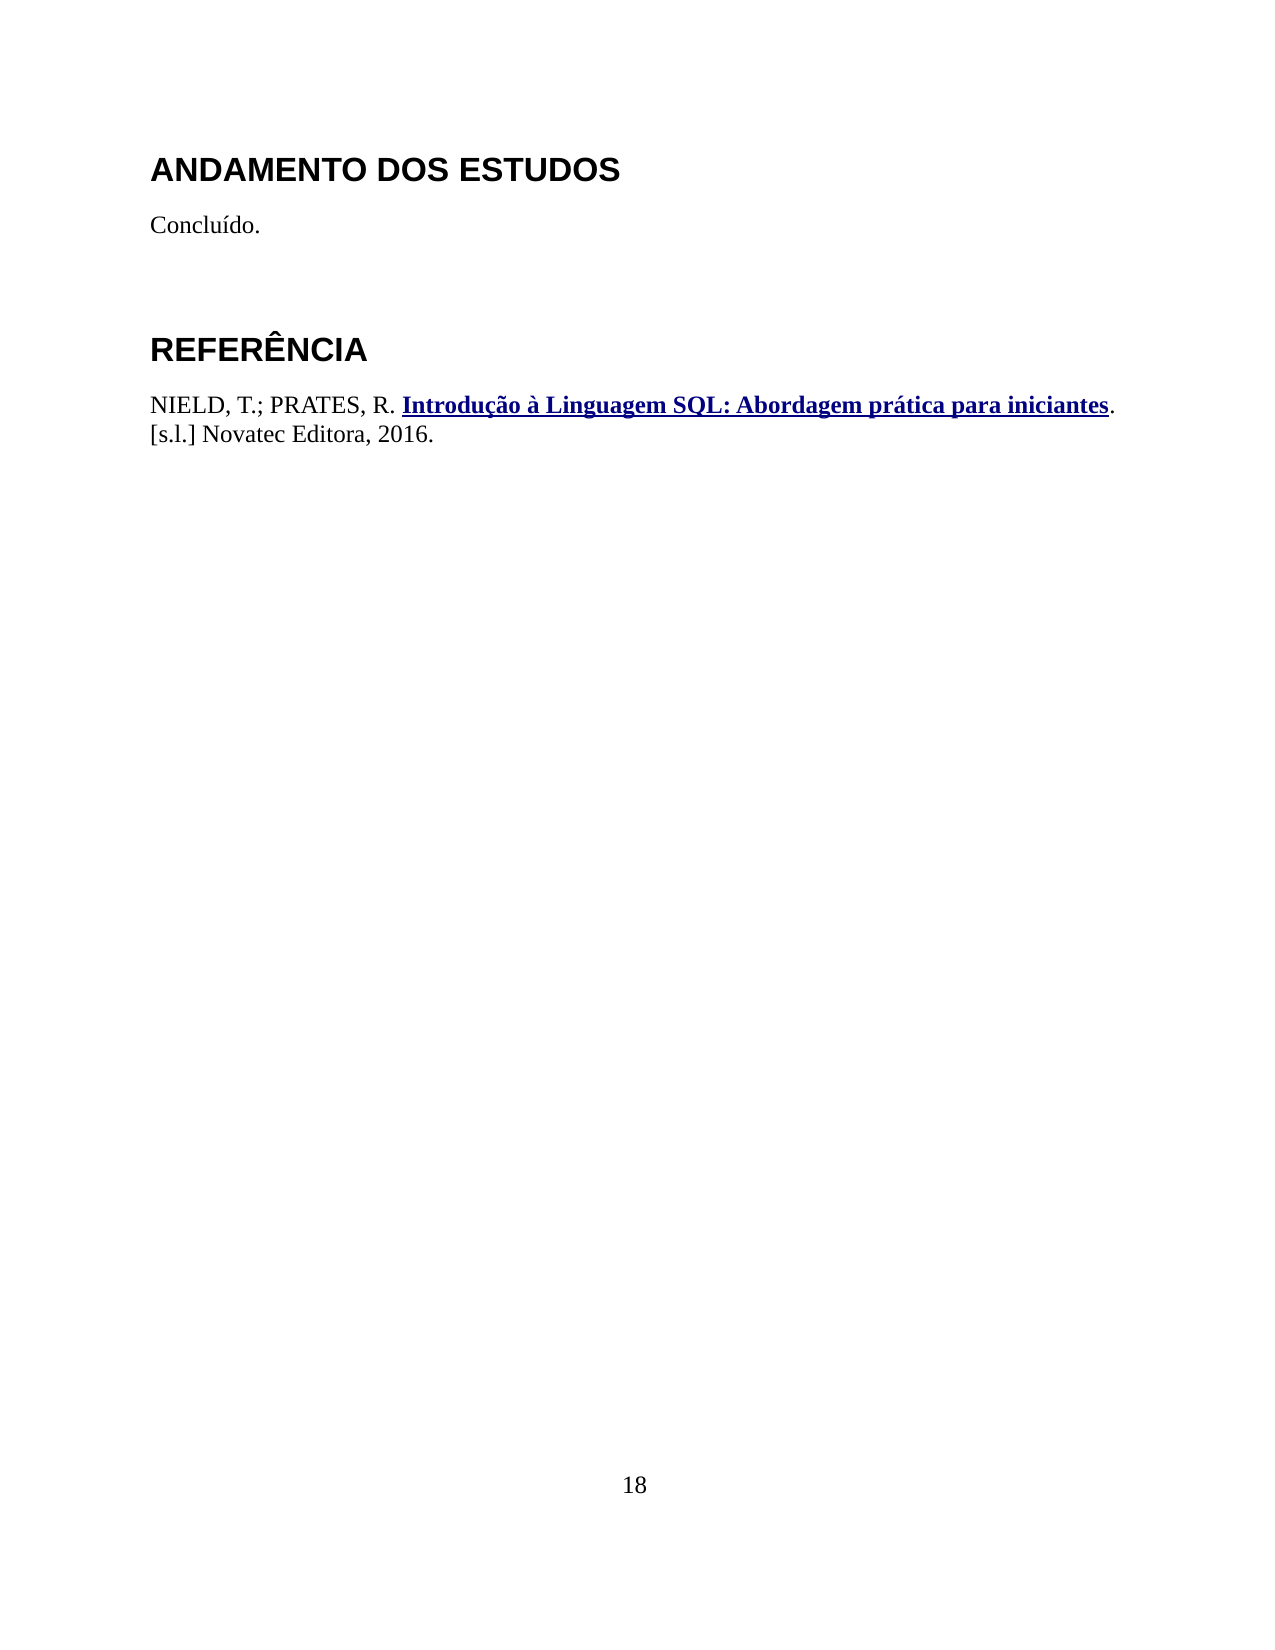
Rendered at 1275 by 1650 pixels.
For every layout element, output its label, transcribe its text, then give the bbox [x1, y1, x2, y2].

text NIELD, T.; PRATES, R. Introdução à Linguagem SQL: Abordagem prática para iniciantes. [s.l.] Novatec Editora, 2016. [150, 390, 1125, 448]
text Concluído. [150, 210, 1125, 268]
subtitle REFERÊNCIA [150, 330, 1125, 369]
subtitle ANDAMENTO DOS ESTUDOS [150, 150, 1125, 189]
